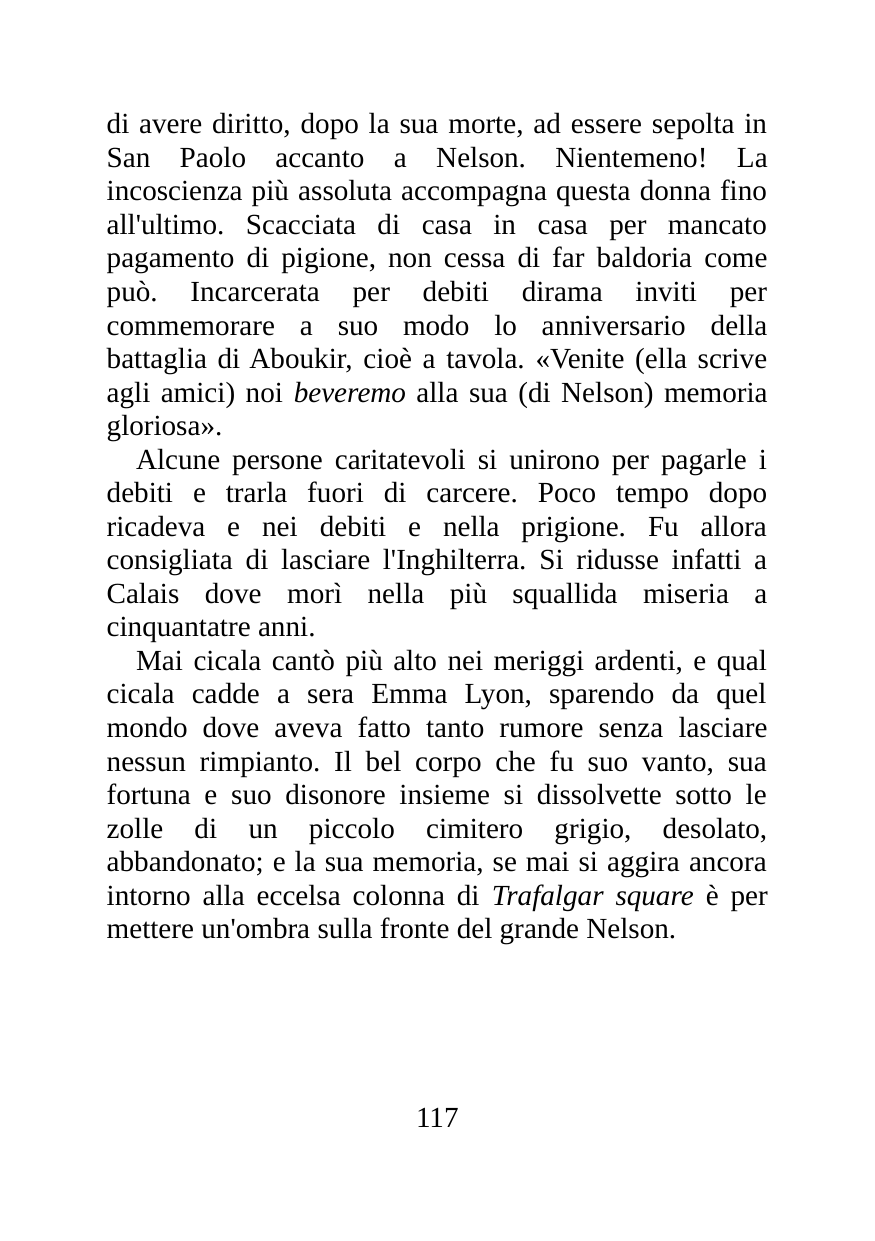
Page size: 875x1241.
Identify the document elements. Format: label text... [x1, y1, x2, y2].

text di avere diritto, dopo la sua morte, ad essere sepolta in San Paolo accanto a Nelson. Nientemeno! La incoscienza più assoluta accompagna questa donna fino all'ultimo. Scacciata di casa in casa per mancato pagamento di pigione, non cessa di far baldoria come può. Incarcerata per debiti dirama inviti per commemorare a suo modo lo anniversario della battaglia di Aboukir, cioè a tavola. «Venite (ella scrive agli amici) noi beveremo alla sua (di Nelson) memoria gloriosa». [106, 106, 768, 442]
text Alcune persone caritatevoli si unirono per pagarle i debiti e trarla fuori di carcere. Poco tempo dopo ricadeva e nei debiti e nella prigione. Fu allora consigliata di lasciare l'Inghilterra. Si ridusse infatti a Calais dove morì nella più squallida miseria a cinquantatre anni. [106, 442, 768, 643]
text Mai cicala cantò più alto nei meriggi ardenti, e qual cicala cadde a sera Emma Lyon, sparendo da quel mondo dove aveva fatto tanto rumore senza lasciare nessun rimpianto. Il bel corpo che fu suo vanto, sua fortuna e suo disonore insieme si dissolvette sotto le zolle di un piccolo cimitero grigio, desolato, abbandonato; e la sua memoria, se mai si aggira ancora intorno alla eccelsa colonna di Trafalgar square è per mettere un'ombra sulla fronte del grande Nelson. [106, 643, 768, 945]
